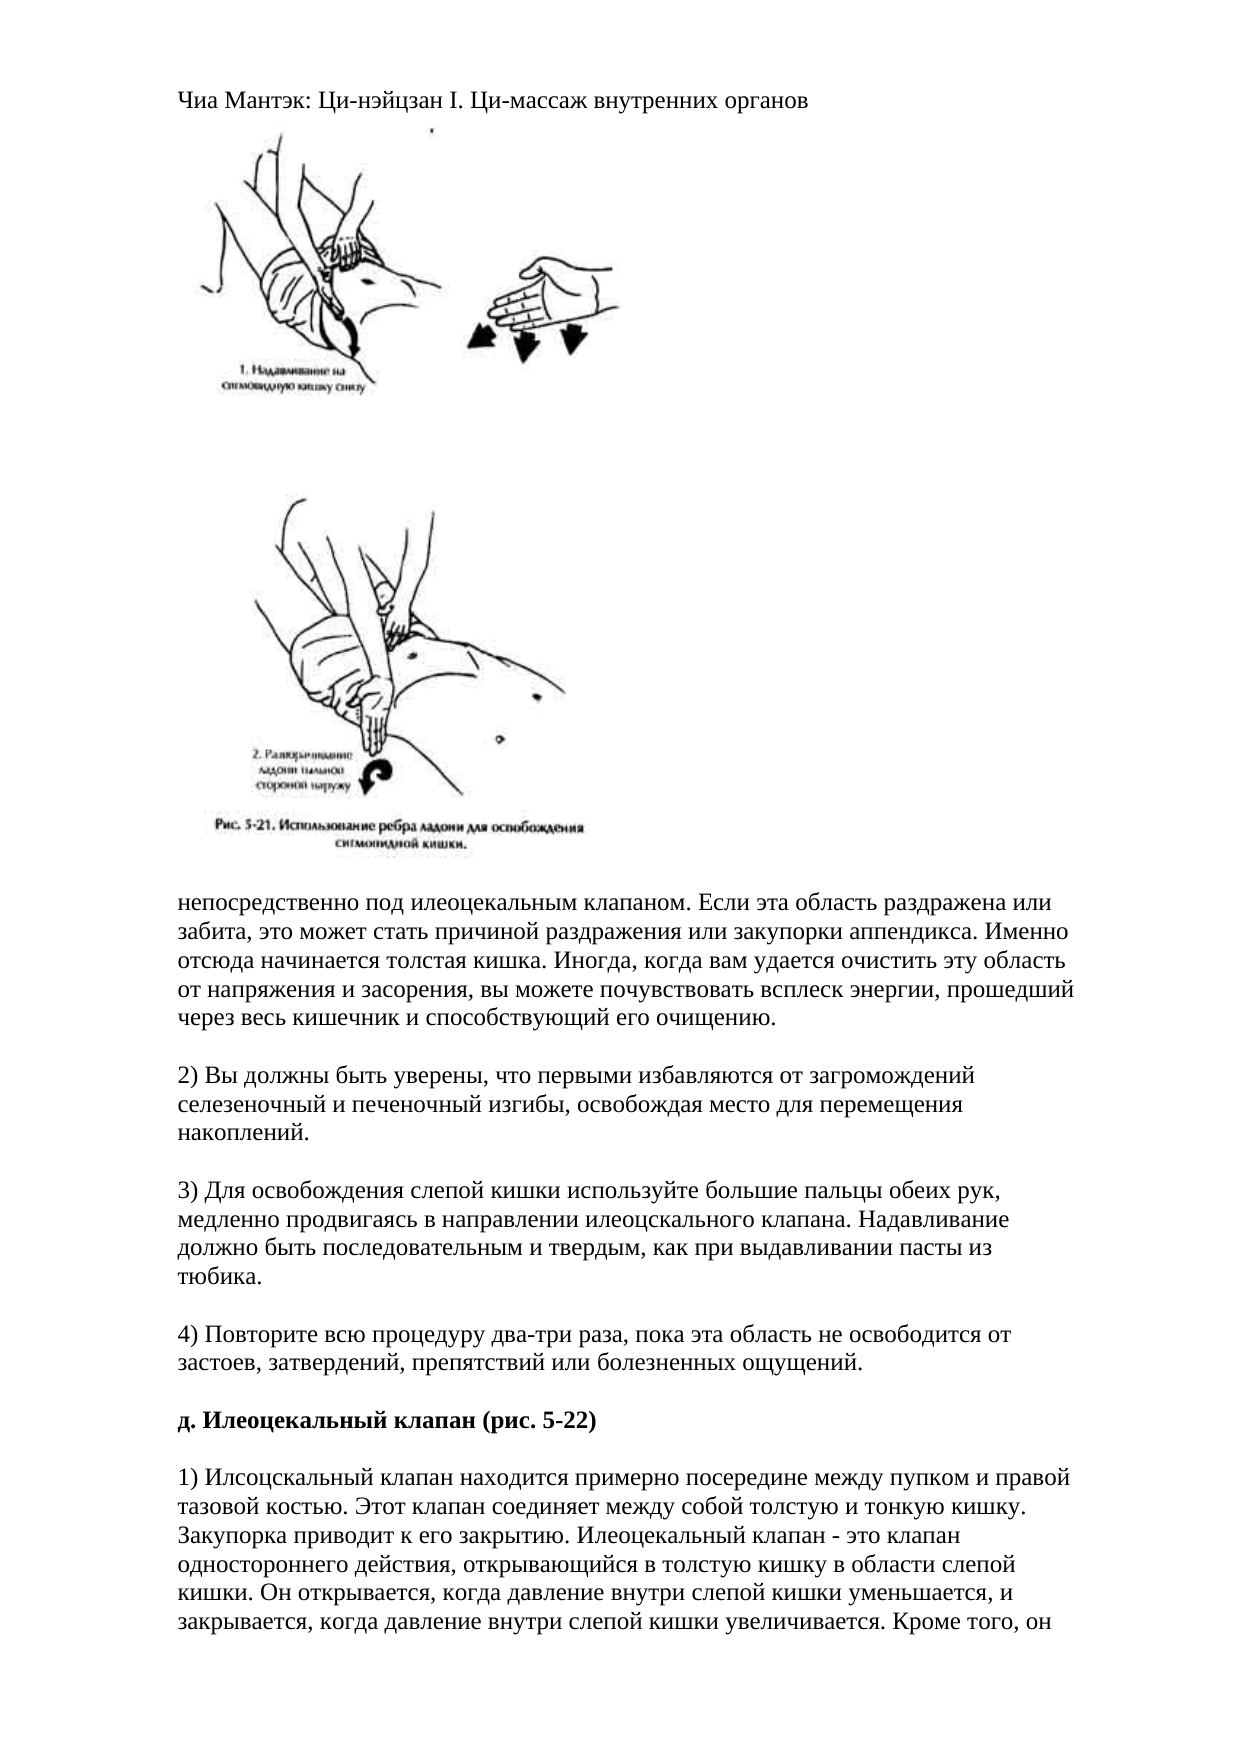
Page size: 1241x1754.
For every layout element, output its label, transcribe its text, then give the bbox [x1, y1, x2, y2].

text непосредственно под илеоцекальным клапаном. Если эта область раздражена или забита, это может стать причиной раздражения или закупорки аппендикса. Именно отсюда начинается толстая кишка. Иногда, когда вам удается очистить эту область от напряжения и засорения, вы можете почувствовать всплеск энергии, прошедший через весь кишечник и способствующий его очищению. 2) Вы должны быть уверены, что первыми избавляются от загромождений селезеночный и печеночный изгибы, освобождая место для перемещения накоплений. 3) Для освобождения слепой кишки используйте большие пальцы обеих рук, медленно продвигаясь в направлении илеоцскального клапана. Надавливание должно быть последовательным и твердым, как при выдавливании пасты из тюбика. 4) Повторите всю процедуру два-три раза, пока эта область не освободится от застоев, затвердений, препятствий или болезненных ощущений. д. Илеоцекальный клапан (рис. 5-22) 1) Илсоцскальный клапан находится примерно посередине между пупком и правой тазовой костью. Этот клапан соединяет между собой толстую и тонкую кишку. Закупорка приводит к его закрытию. Илеоцекальный клапан - это клапан одностороннего действия, открывающийся в толстую кишку в области слепой кишки. Он открывается, когда давление внутри слепой кишки уменьшается, и закрывается, когда давление внутри слепой кишки увеличивается. Кроме того, он [177, 887, 1076, 1635]
picture [193, 127, 630, 858]
